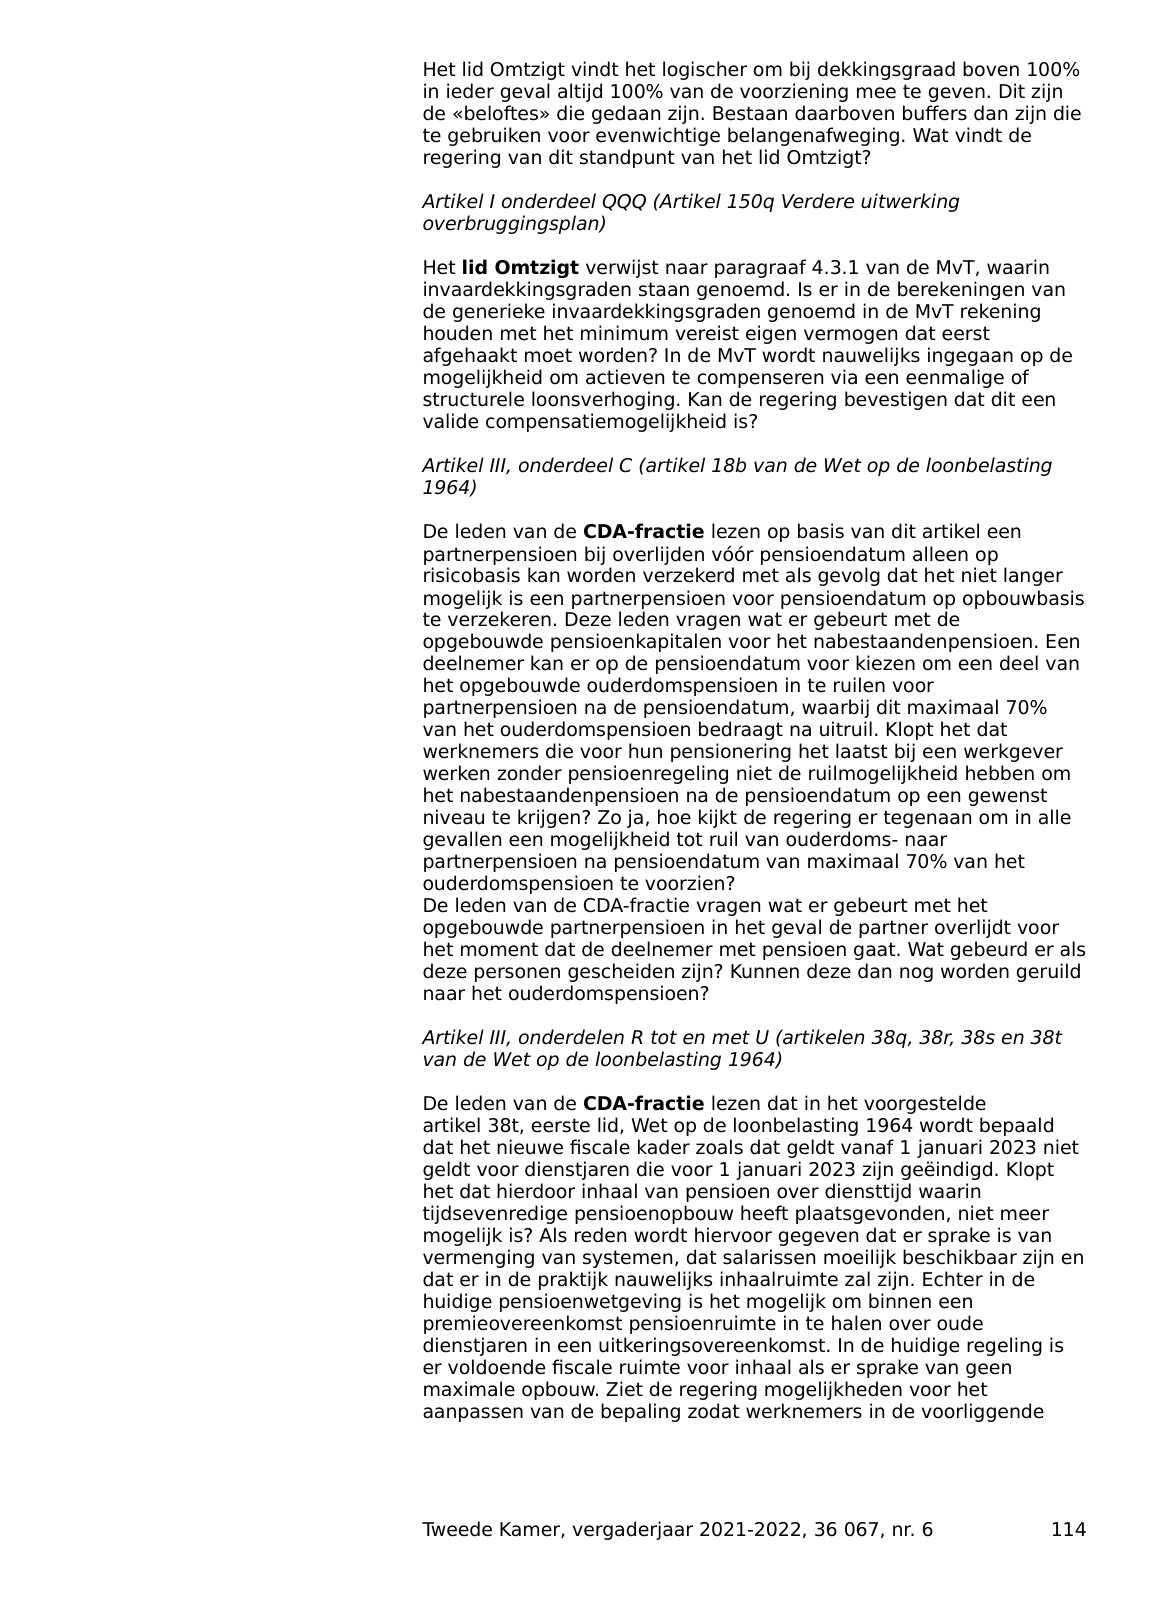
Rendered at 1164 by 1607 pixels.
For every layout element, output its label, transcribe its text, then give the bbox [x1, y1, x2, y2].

text De leden van de CDA-fractie lezen op basis van dit artikel een partnerpensioen bij overlijden vóór pensioendatum alleen op risicobasis kan worden verzekerd met als gevolg dat het niet langer mogelijk is een partnerpensioen voor pensioendatum op opbouwbasis te verzekeren. Deze leden vragen wat er gebeurt met de opgebouwde pensioenkapitalen voor het nabestaandenpensioen. Een deelnemer kan er op de pensioendatum voor kiezen om een deel van het opgebouwde ouderdomspensioen in te ruilen voor partnerpensioen na de pensioendatum, waarbij dit maximaal 70% van het ouderdomspensioen bedraagt na uitruil. Klopt het dat werknemers die voor hun pensionering het laatst bij een werkgever werken zonder pensioenregeling niet de ruilmogelijkheid hebben om het nabestaandenpensioen na de pensioendatum op een gewenst niveau te krijgen? Zo ja, hoe kijkt de regering er tegenaan om in alle gevallen een mogelijkheid tot ruil van ouderdoms- naar partnerpensioen na pensioendatum van maximaal 70% van het ouderdomspensioen te voorzien? [422, 521, 1087, 895]
subtitle Artikel I onderdeel QQQ (Artikel 150q Verdere uitwerking overbruggingsplan) [422, 191, 1087, 235]
text De leden van de CDA-fractie lezen dat in het voorgestelde artikel 38t, eerste lid, Wet op de loonbelasting 1964 wordt bepaald dat het nieuwe fiscale kader zoals dat geldt vanaf 1 januari 2023 niet geldt voor dienstjaren die voor 1 januari 2023 zijn geëindigd. Klopt het dat hierdoor inhaal van pensioen over diensttijd waarin tijdsevenredige pensioenopbouw heeft plaatsgevonden, niet meer mogelijk is? Als reden wordt hiervoor gegeven dat er sprake is van vermenging van systemen, dat salarissen moeilijk beschikbaar zijn en dat er in de praktijk nauwelijks inhaalruimte zal zijn. Echter in de huidige pensioenwetgeving is het mogelijk om binnen een premieovereenkomst pensioenruimte in te halen over oude dienstjaren in een uitkeringsovereenkomst. In de huidige regeling is er voldoende fiscale ruimte voor inhaal als er sprake van geen maximale opbouw. Ziet de regering mogelijkheden voor het aanpassen van de bepaling zodat werknemers in de voorliggende [422, 1093, 1087, 1423]
subtitle Artikel III, onderdeel C (artikel 18b van de Wet op de loonbelasting 1964) [422, 455, 1087, 499]
text De leden van de CDA-fractie vragen wat er gebeurt met het opgebouwde partnerpensioen in het geval de partner overlijdt voor het moment dat de deelnemer met pensioen gaat. Wat gebeurd er als deze personen gescheiden zijn? Kunnen deze dan nog worden geruild naar het ouderdomspensioen? [422, 895, 1087, 1005]
subtitle Artikel III, onderdelen R tot en met U (artikelen 38q, 38r, 38s en 38t van de Wet op de loonbelasting 1964) [422, 1027, 1087, 1071]
text Het lid Omtzigt vindt het logischer om bij dekkingsgraad boven 100% in ieder geval altijd 100% van de voorziening mee te geven. Dit zijn de «beloftes» die gedaan zijn. Bestaan daarboven buffers dan zijn die te gebruiken voor evenwichtige belangenafweging. Wat vindt de regering van dit standpunt van het lid Omtzigt? [422, 59, 1087, 169]
text Het lid Omtzigt verwijst naar paragraaf 4.3.1 van de MvT, waarin invaardekkingsgraden staan genoemd. Is er in de berekeningen van de generieke invaardekkingsgraden genoemd in de MvT rekening houden met het minimum vereist eigen vermogen dat eerst afgehaakt moet worden? In de MvT wordt nauwelijks ingegaan op de mogelijkheid om actieven te compenseren via een eenmalige of structurele loonsverhoging. Kan de regering bevestigen dat dit een valide compensatiemogelijkheid is? [422, 257, 1087, 433]
